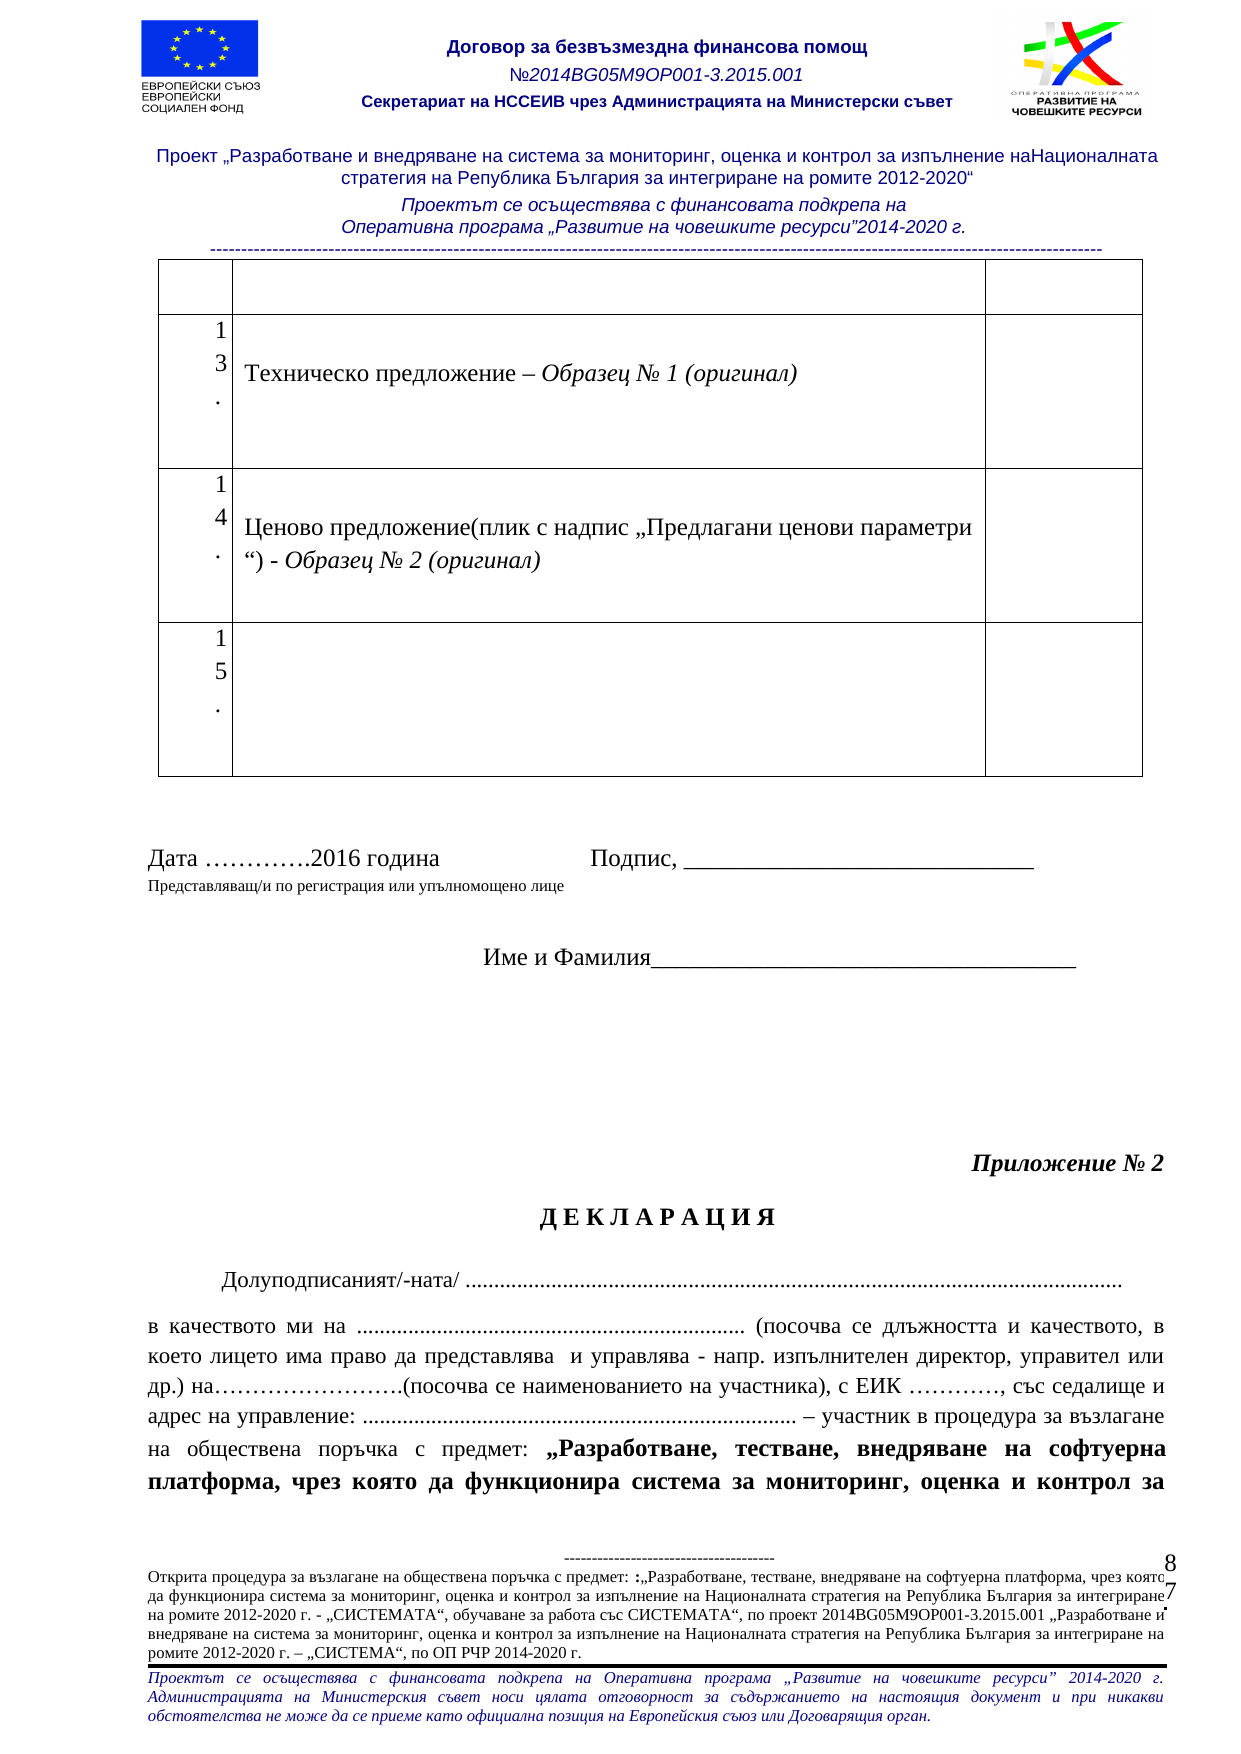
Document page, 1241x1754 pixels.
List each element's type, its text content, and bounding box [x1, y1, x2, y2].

text Долуподписаният/-ната/ ................................................................................................................... [148, 1266, 1167, 1292]
text Дата ………….2016 година Подпис, ____________________________ [148, 843, 1167, 872]
table_cell [159, 315, 232, 468]
table_cell [233, 623, 985, 776]
text Приложение № 2 [148, 1148, 1167, 1177]
table_cell [986, 469, 1142, 622]
table_cell [159, 623, 232, 776]
table_cell [159, 469, 232, 622]
table_cell [986, 315, 1142, 468]
text в качеството ми на .................................................................... (посочва се длъжността и качеството, в което лицето има право да представлява и управлява - напр. изпълнителен директор, управител или др.) на…………………….(посочва се наименованието на участника), с ЕИК …………, със седалище и адрес на управление: ............................................................................ – участник в процедура за възлагане на обществена поръчка с предмет: „Разработване, тестване, внедряване на софтуерна платформа, чрез която да функционира система за мониторинг, оценка и контрол за [148, 1312, 1167, 1495]
table_cell [233, 260, 985, 314]
table_cell Техническо предложение – Образец № 1 (оригинал) [233, 315, 985, 468]
text Д Е К Л А Р А Ц И Я [148, 1202, 1167, 1231]
table_cell [986, 260, 1142, 314]
table_cell [986, 623, 1142, 776]
table_cell [159, 260, 232, 314]
text Име и Фамилия__________________________________ [448, 942, 1167, 971]
text Представляващ/и по регистрация или упълномощено лице [148, 876, 1167, 904]
table_cell Ценово предложение(плик с надпис „Предлагани ценови параметри “) - Образец № 2 (оригинал) [233, 469, 985, 622]
